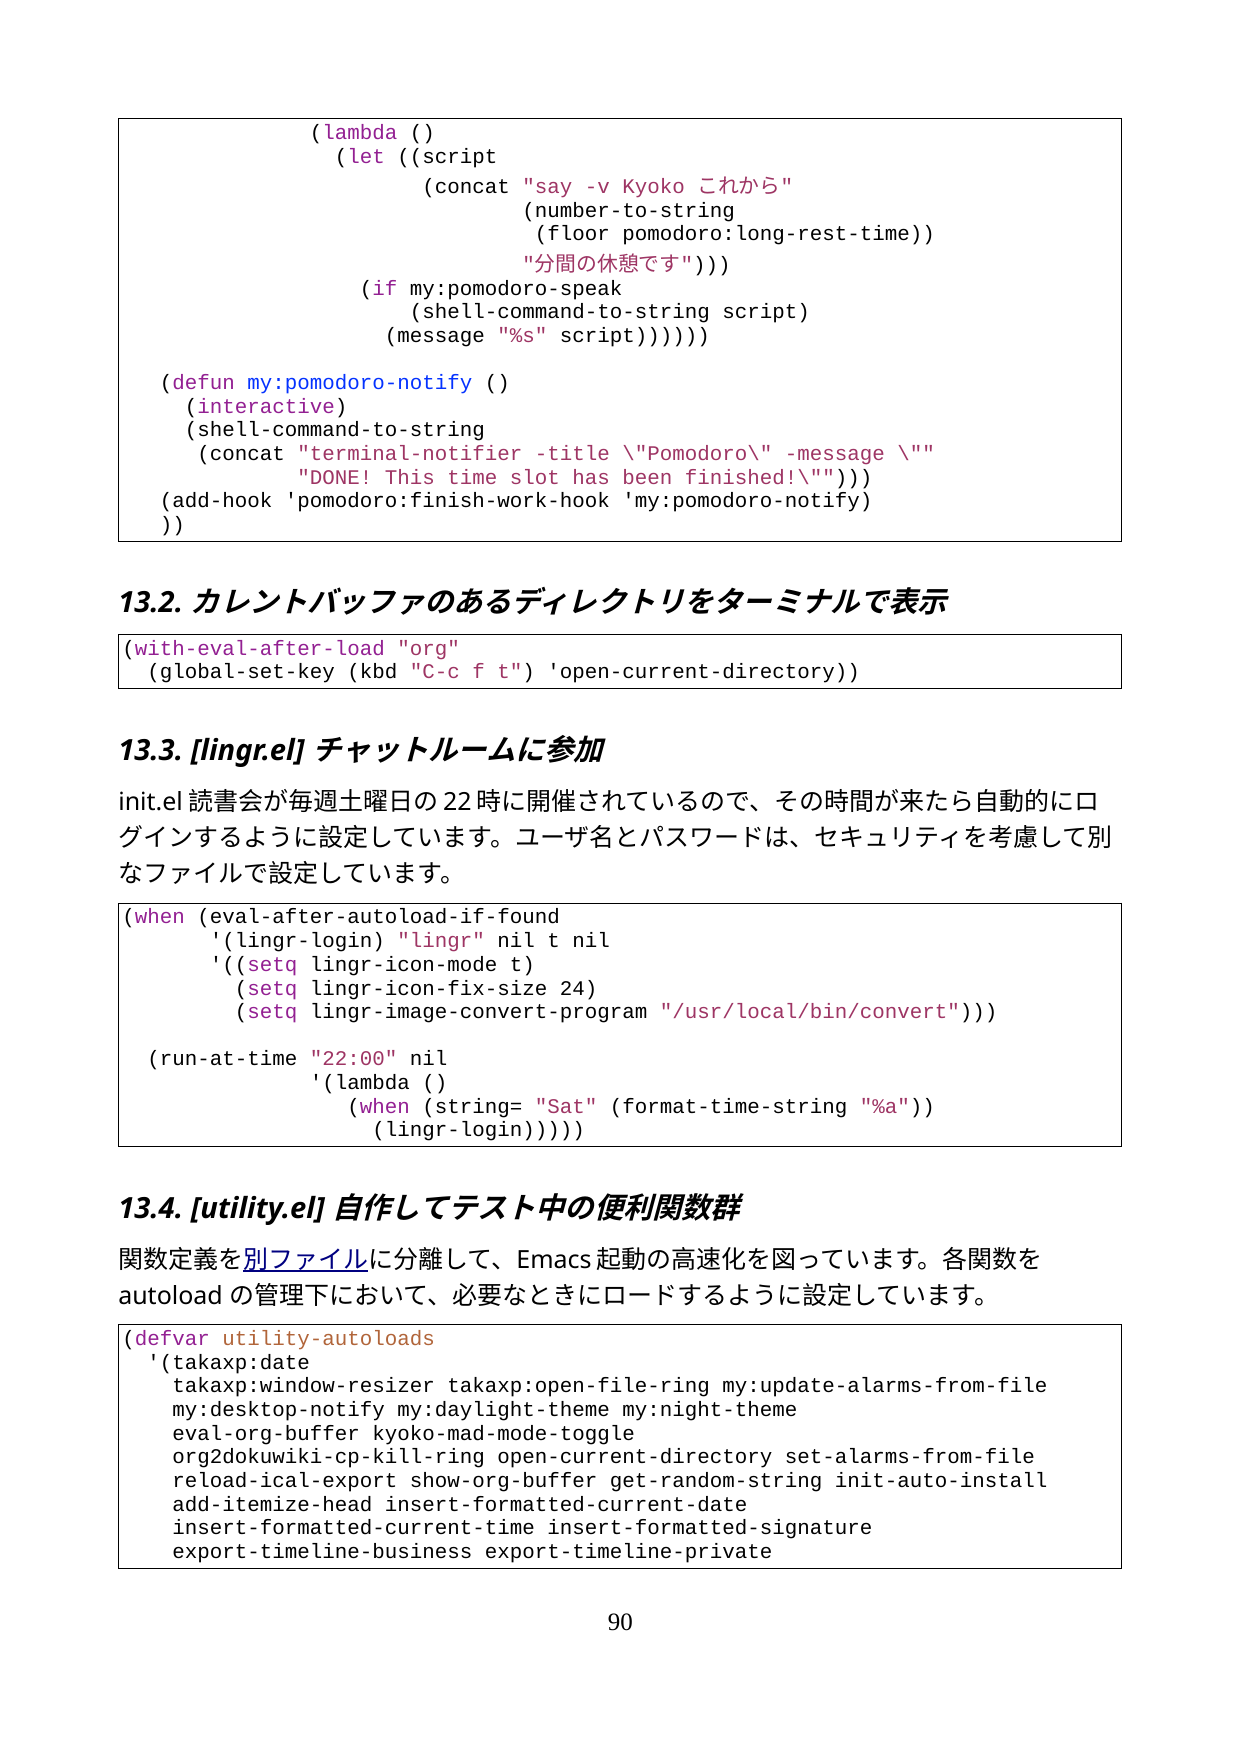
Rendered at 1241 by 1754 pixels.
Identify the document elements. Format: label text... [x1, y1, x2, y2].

subtitle カレントバッファのあるディレクトリをターミナルで表示 [118, 579, 1122, 621]
text (setq lingr-image-convert-program "/usr/local/bin/convert"))) [119, 997, 1121, 1021]
text init.el読書会が毎週土曜日の22時に開催されているので、その時間が来たら自動的にログインするように設定しています。ユーザ名とパスワードは、セキュリティを考慮して別なファイルで設定しています。 [118, 781, 1122, 890]
text (message "%s" script)))))) [119, 321, 1121, 344]
text (concat "terminal-notifier -title \"Pomodoro\" -message \"" [119, 439, 1121, 463]
text (interactive) [119, 392, 1121, 415]
text "DONE! This time slot has been finished!\""))) [119, 463, 1121, 486]
text (with-eval-after-load "org" [119, 635, 1121, 657]
text (lambda () [119, 119, 1121, 142]
text org2dokuwiki-cp-kill-ring open-current-directory set-alarms-from-file [119, 1442, 1121, 1466]
text (if my:pomodoro-speak [119, 273, 1121, 297]
text '(takaxp:date [119, 1348, 1121, 1372]
text (number-to-string [119, 196, 1121, 219]
text (global-set-key (kbd "C-c f t") 'open-current-directory)) [119, 657, 1121, 688]
text 関数定義を別ファイルに分離して、Emacs起動の高速化を図っています。各関数を autoload の管理下において、必要なときにロードするように設定しています。 [118, 1239, 1122, 1312]
text my:desktop-notify my:daylight-theme my:night-theme [119, 1395, 1121, 1419]
text (run-at-time "22:00" nil [119, 1044, 1121, 1068]
text reload-ical-export show-org-buffer get-random-string init-auto-install [119, 1466, 1121, 1490]
text (concat "say -v Kyoko これから" [119, 165, 1121, 196]
subtitle [utility.el] 自作してテスト中の便利関数群 [118, 1184, 1122, 1227]
text (let ((script [119, 142, 1121, 165]
text (lingr-login))))) [119, 1115, 1121, 1146]
text "分間の休憩です"))) [119, 243, 1121, 273]
text (floor pomodoro:long-rest-time)) [119, 219, 1121, 243]
text (defvar utility-autoloads [119, 1325, 1121, 1348]
subtitle [lingr.el] チャットルームに参加 [118, 726, 1122, 769]
text add-itemize-head insert-formatted-current-date [119, 1490, 1121, 1513]
text (when (eval-after-autoload-if-found [119, 904, 1121, 926]
text takaxp:window-resizer takaxp:open-file-ring my:update-alarms-from-file [119, 1372, 1121, 1395]
text '(lambda () [119, 1068, 1121, 1092]
text (shell-command-to-string [119, 415, 1121, 439]
text )) [119, 510, 1121, 541]
text (defun my:pomodoro-notify () [119, 368, 1121, 392]
text eval-org-buffer kyoko-mad-mode-toggle [119, 1419, 1121, 1442]
text (shell-command-to-string script) [119, 297, 1121, 321]
text export-timeline-business export-timeline-private [119, 1537, 1121, 1568]
text insert-formatted-current-time insert-formatted-signature [119, 1513, 1121, 1537]
text (add-hook 'pomodoro:finish-work-hook 'my:pomodoro-notify) [119, 486, 1121, 510]
text (setq lingr-icon-fix-size 24) [119, 973, 1121, 997]
text (when (string= "Sat" (format-time-string "%a")) [119, 1092, 1121, 1115]
text '(lingr-login) "lingr" nil t nil [119, 926, 1121, 950]
text '((setq lingr-icon-mode t) [119, 950, 1121, 973]
